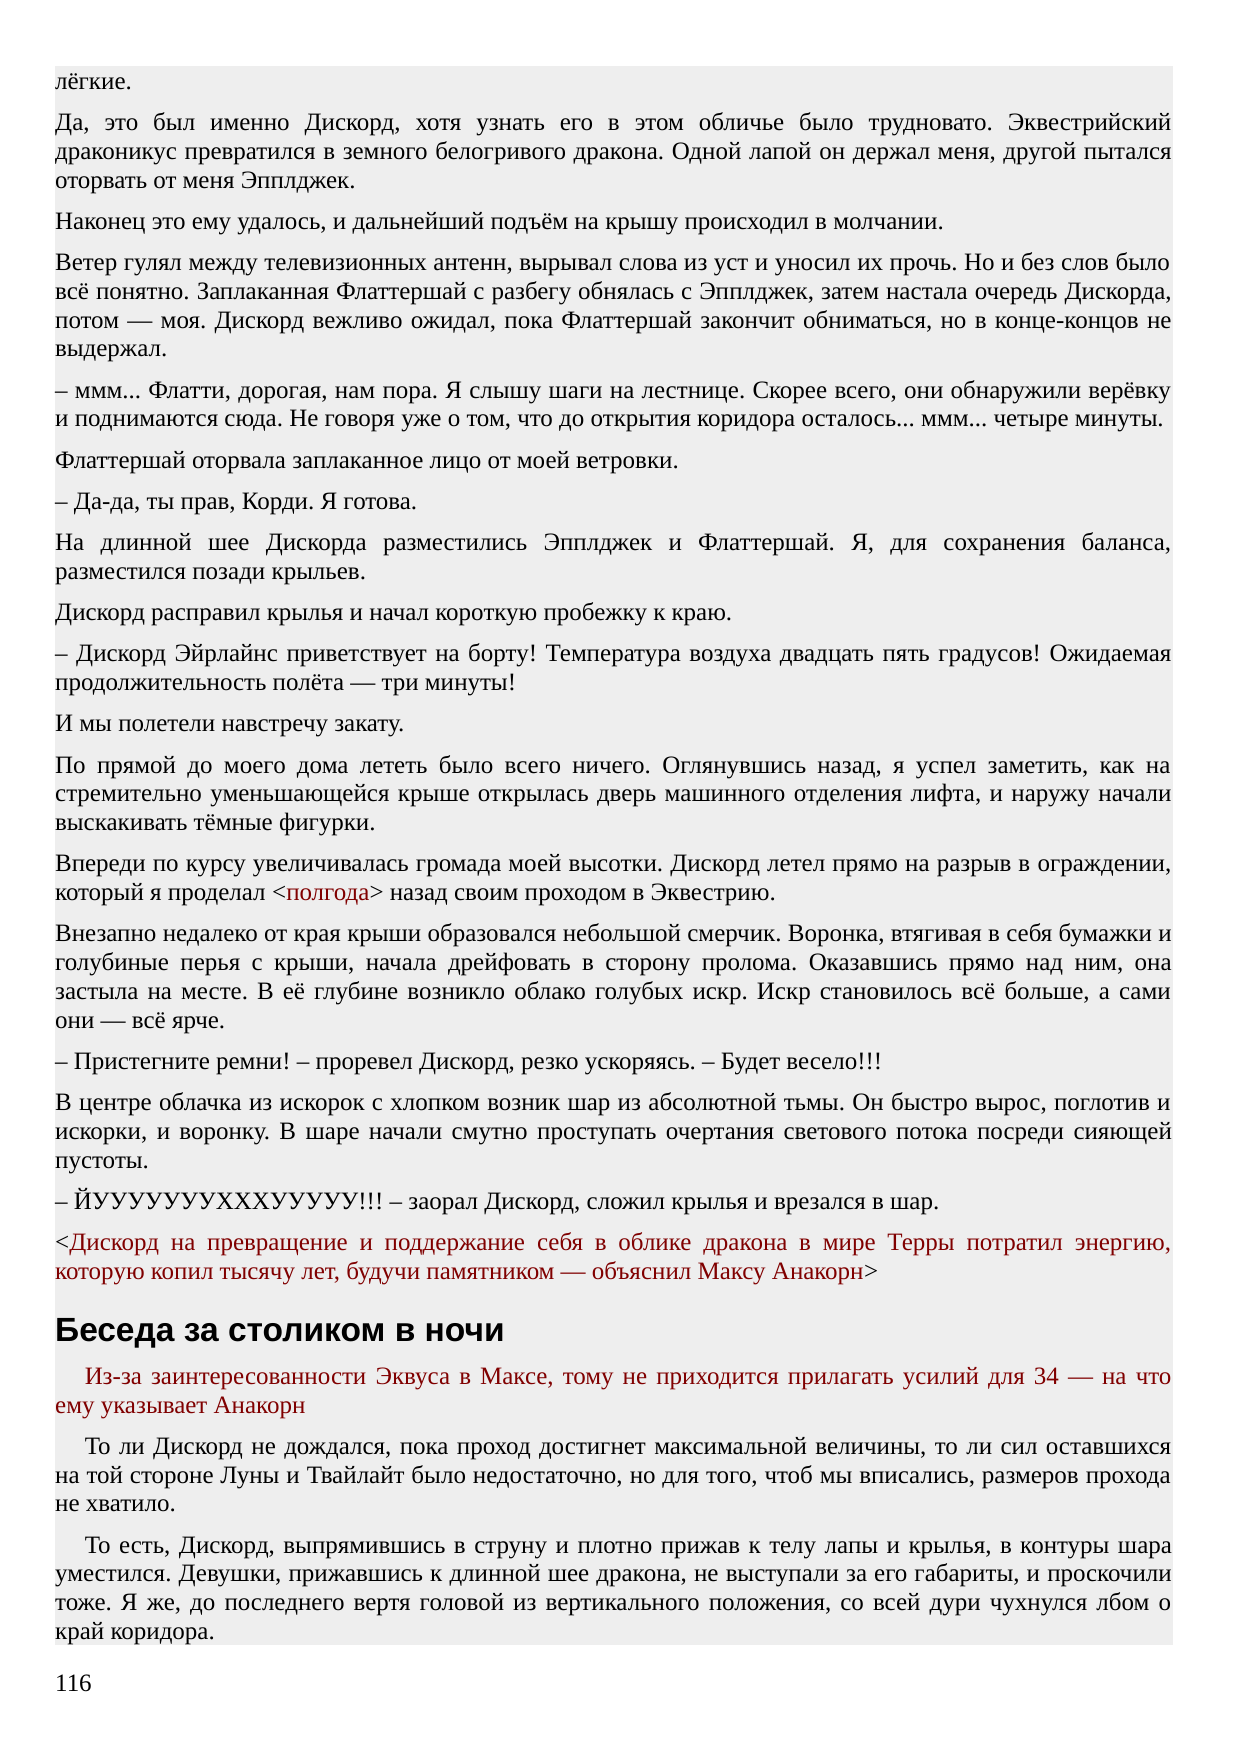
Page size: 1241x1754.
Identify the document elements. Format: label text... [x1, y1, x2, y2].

text – ммм... Флатти, дорогая, нам пора. Я слышу шаги на лестнице. Скорее всего, они обнаружили верёвку и поднимаются сюда. Не говоря уже о том, что до открытия коридора осталось... ммм... четыре минуты. [55, 375, 1173, 432]
subtitle Беседа за столиком в ночи [55, 1310, 1173, 1348]
text – Дискорд Эйрлайнс приветствует на борту! Температура воздуха двадцать пять градусов! Ожидаемая продолжительность полёта — три минуты! [55, 638, 1173, 696]
text Ветер гулял между телевизионных антенн, вырывал слова из уст и уносил их прочь. Но и без слов было всё понятно. Заплаканная Флаттершай с разбегу обнялась с Эпплджек, затем настала очередь Дискорда, потом — моя. Дискорд вежливо ожидал, пока Флаттершай закончит обниматься, но в конце-концов не выдержал. [55, 247, 1173, 362]
text Наконец это ему удалось, и дальнейший подъём на крышу происходил в молчании. [55, 206, 1173, 235]
text По прямой до моего дома лететь было всего ничего. Оглянувшись назад, я успел заметить, как на стремительно уменьшающейся крыше открылась дверь машинного отделения лифта, и наружу начали выскакивать тёмные фигурки. [55, 750, 1173, 836]
text На длинной шее Дискорда разместились Эпплджек и Флаттершай. Я, для сохранения баланса, разместился позади крыльев. [55, 527, 1173, 585]
text Дискорд расправил крылья и начал короткую пробежку к краю. [55, 597, 1173, 626]
text лёгкие. [55, 66, 1173, 95]
text То ли Дискорд не дождался, пока проход достигнет максимальной величины, то ли сил оставшихся на той стороне Луны и Твайлайт было недостаточно, но для того, чтоб мы вписались, размеров прохода не хватило. [55, 1431, 1173, 1517]
text – ЙУУУУУУУХХХУУУУУ!!! – заорал Дискорд, сложил крылья и врезался в шар. [55, 1186, 1173, 1215]
text Впереди по курсу увеличивалась громада моей высотки. Дискорд летел прямо на разрыв в ограждении, который я проделал <полгода> назад своим проходом в Эквестрию. [55, 848, 1173, 906]
text И мы полетели навстречу закату. [55, 708, 1173, 737]
text – Да-да, ты прав, Корди. Я готова. [55, 486, 1173, 515]
text В центре облачка из искорок с хлопком возник шар из абсолютной тьмы. Он быстро вырос, поглотив и искорки, и воронку. В шаре начали смутно проступать очертания светового потока посреди сияющей пустоты. [55, 1087, 1173, 1173]
text – Пристегните ремни! – проревел Дискорд, резко ускоряясь. – Будет весело!!! [55, 1046, 1173, 1075]
text Флаттершай оторвала заплаканное лицо от моей ветровки. [55, 445, 1173, 473]
text <Дискорд на превращение и поддержание себя в облике дракона в мире Терры потратил энергию, которую копил тысячу лет, будучи памятником — объяснил Максу Анакорн> [55, 1227, 1173, 1285]
text То есть, Дискорд, выпрямившись в струну и плотно прижав к телу лапы и крылья, в контуры шара уместился. Девушки, прижавшись к длинной шее дракона, не выступали за его габариты, и проскочили тоже. Я же, до последнего вертя головой из вертикального положения, со всей дури чухнулся лбом о край коридора. [55, 1530, 1173, 1645]
text Из-за заинтересованности Эквуса в Максе, тому не приходится прилагать усилий для 34 — на что ему указывает Анакорн [55, 1361, 1173, 1418]
text Да, это был именно Дискорд, хотя узнать его в этом обличье было трудновато. Эквестрийский драконикус превратился в земного белогривого дракона. Одной лапой он держал меня, другой пытался оторвать от меня Эпплджек. [55, 107, 1173, 193]
text Внезапно недалеко от края крыши образовался небольшой смерчик. Воронка, втягивая в себя бумажки и голубиные перья с крыши, начала дрейфовать в сторону пролома. Оказавшись прямо над ним, она застыла на месте. В её глубине возникло облако голубых искр. Искр становилось всё больше, а сами они — всё ярче. [55, 918, 1173, 1033]
